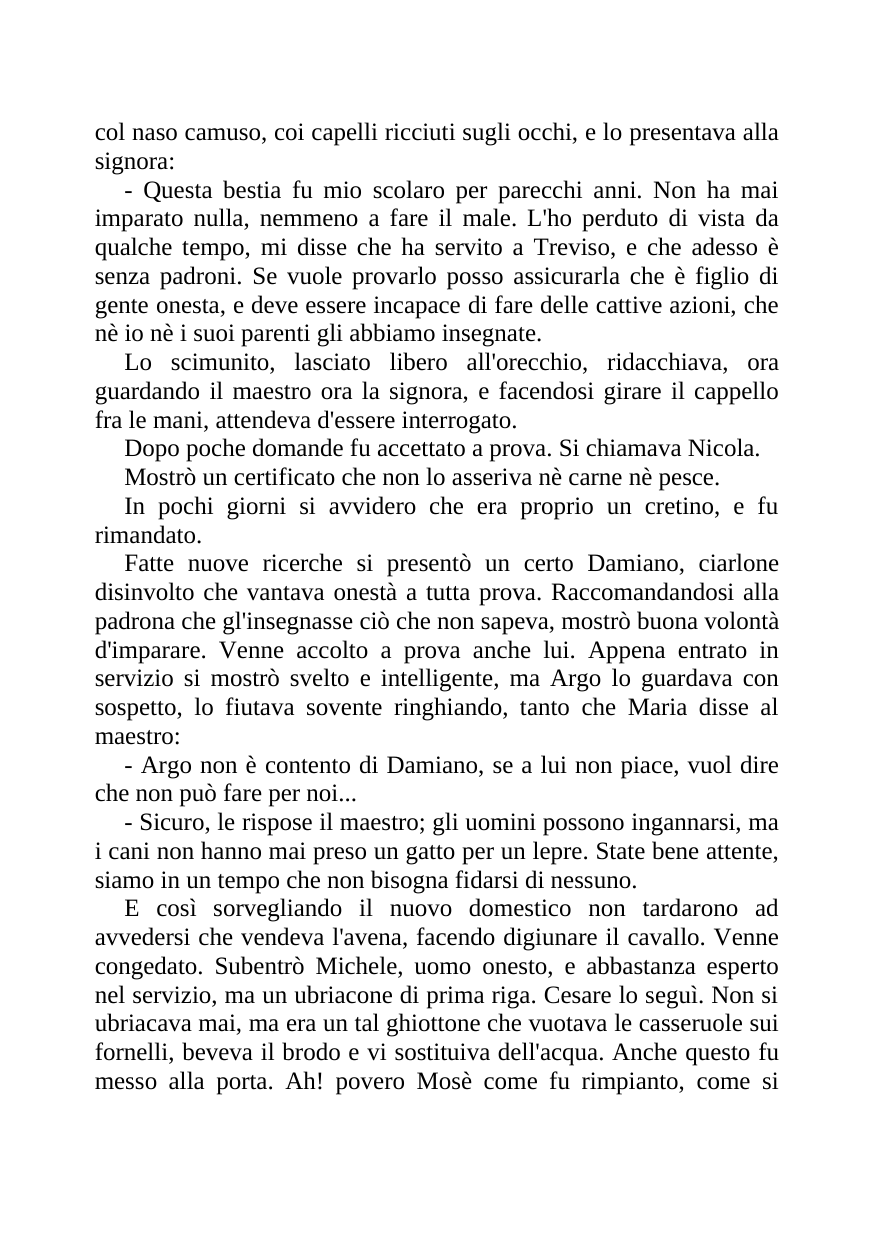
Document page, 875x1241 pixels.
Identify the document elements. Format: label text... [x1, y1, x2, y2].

text In pochi giorni si avvidero che era proprio un cretino, e fu rimandato. [94, 491, 779, 548]
text Dopo poche domande fu accettato a prova. Si chiamava Nicola. [94, 433, 779, 462]
text Lo scimunito, lasciato libero all'orecchio, ridacchiava, ora guardando il maestro ora la signora, e facendosi girare il cappello fra le mani, attendeva d'essere interrogato. [94, 347, 779, 433]
text E così sorvegliando il nuovo domestico non tardarono ad avvedersi che vendeva l'avena, facendo digiunare il cavallo. Venne congedato. Subentrò Michele, uomo onesto, e abbastanza esperto nel servizio, ma un ubriacone di prima riga. Cesare lo seguì. Non si ubriacava mai, ma era un tal ghiottone che vuotava le casseruole sui fornelli, beveva il brodo e vi sostituiva dell'acqua. Anche questo fu messo alla porta. Ah! povero Mosè come fu rimpianto, come si [94, 893, 779, 1095]
text - Sicuro, le rispose il maestro; gli uomini possono ingannarsi, ma i cani non hanno mai preso un gatto per un lepre. State bene attente, siamo in un tempo che non bisogna fidarsi di nessuno. [94, 807, 779, 893]
text - Questa bestia fu mio scolaro per parecchi anni. Non ha mai imparato nulla, nemmeno a fare il male. L'ho perduto di vista da qualche tempo, mi disse che ha servito a Treviso, e che adesso è senza padroni. Se vuole provarlo posso assicurarla che è figlio di gente onesta, e deve essere incapace di fare delle cattive azioni, che nè io nè i suoi parenti gli abbiamo insegnate. [94, 175, 779, 347]
text col naso camuso, coi capelli ricciuti sugli occhi, e lo presentava alla signora: [94, 117, 779, 175]
text - Argo non è contento di Damiano, se a lui non piace, vuol dire che non può fare per noi... [94, 750, 779, 807]
text Mostrò un certificato che non lo asseriva nè carne nè pesce. [94, 462, 779, 491]
text Fatte nuove ricerche si presentò un certo Damiano, ciarlone disinvolto che vantava onestà a tutta prova. Raccomandandosi alla padrona che gl'insegnasse ciò che non sapeva, mostrò buona volontà d'imparare. Venne accolto a prova anche lui. Appena entrato in servizio si mostrò svelto e intelligente, ma Argo lo guardava con sospetto, lo fiutava sovente ringhiando, tanto che Maria disse al maestro: [94, 548, 779, 750]
